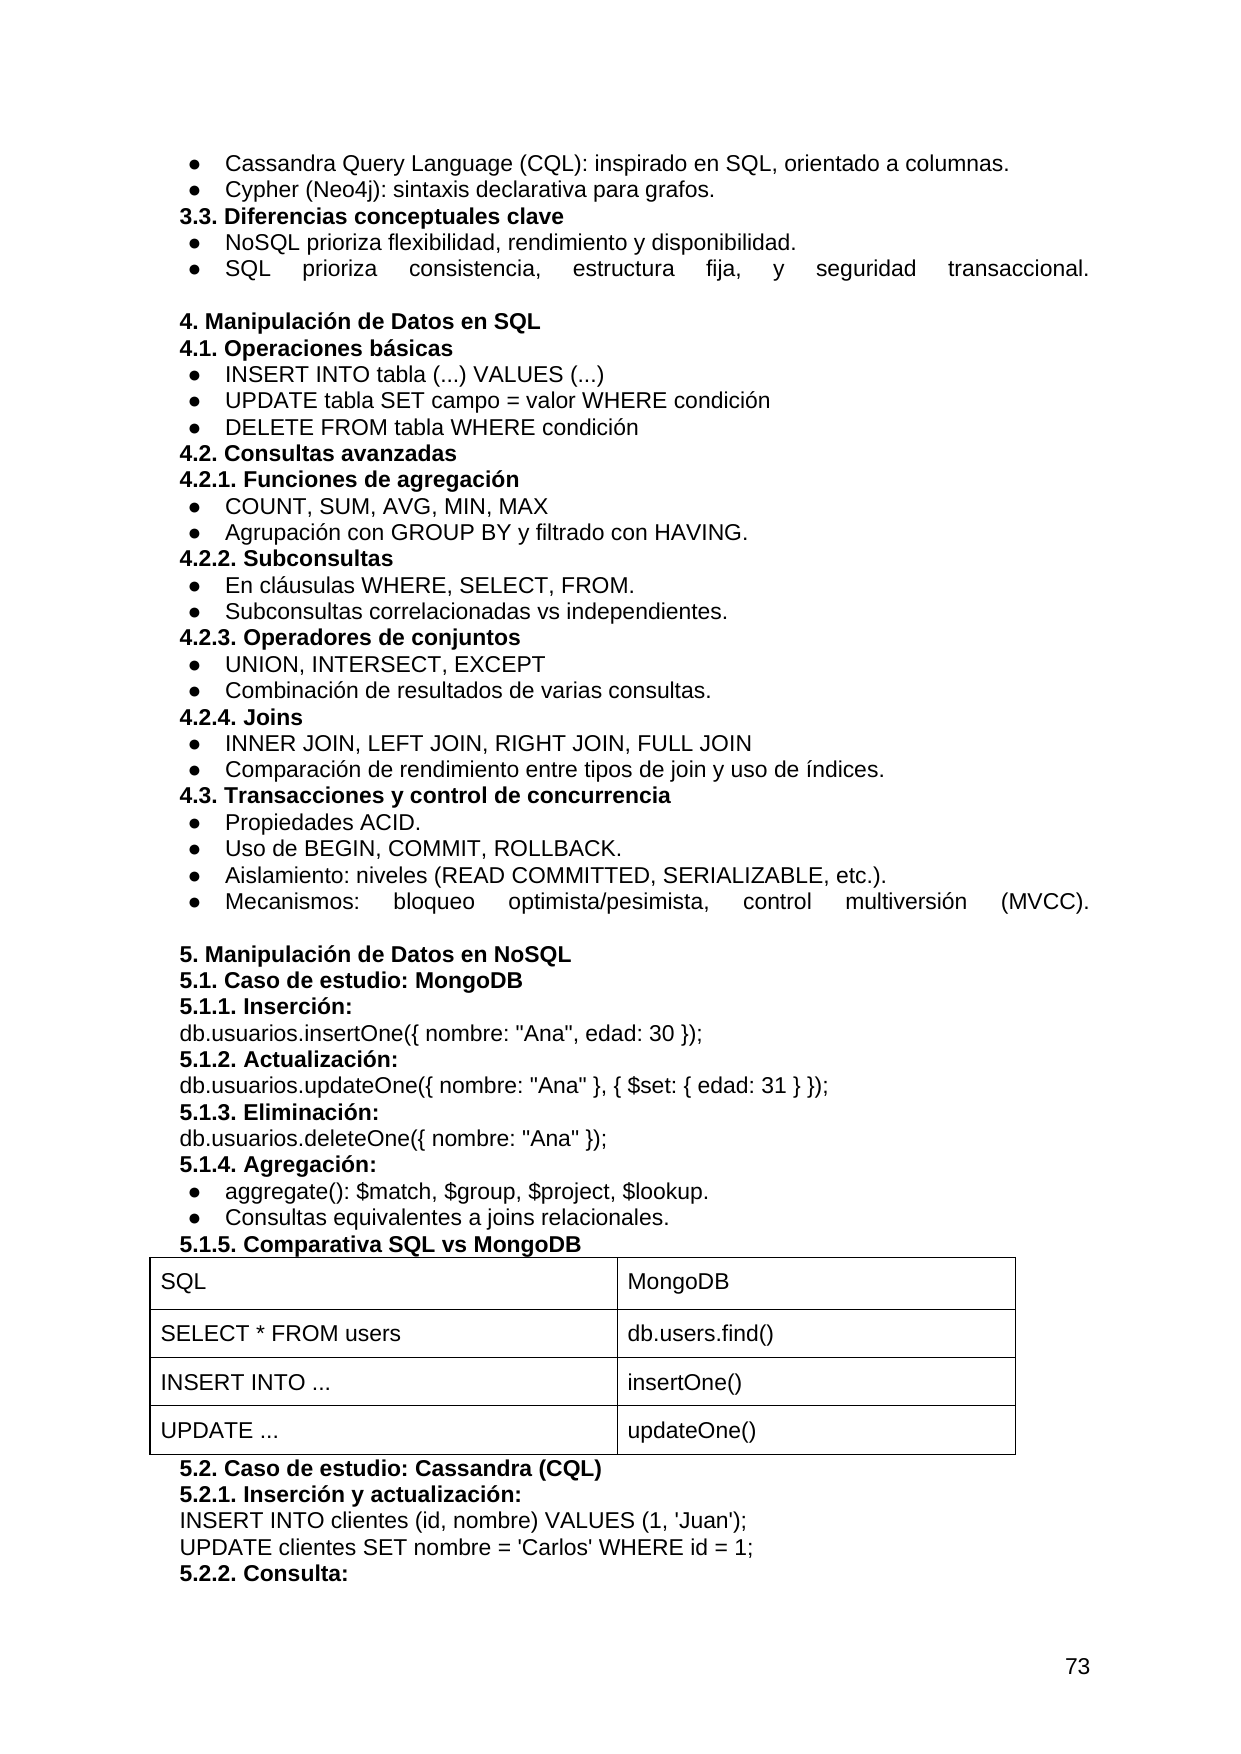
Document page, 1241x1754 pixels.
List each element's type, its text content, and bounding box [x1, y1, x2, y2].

table_cell SELECT * FROM users [151, 1310, 617, 1357]
table_header MongoDB [618, 1258, 1015, 1309]
list INSERT INTO tabla (...) VALUES (...) [187, 361, 1090, 387]
list INNER JOIN, LEFT JOIN, RIGHT JOIN, FULL JOIN [187, 730, 1090, 756]
text 5.1.3. Eliminación: [179, 1099, 1090, 1125]
table_header SQL [151, 1258, 617, 1309]
list UNION, INTERSECT, EXCEPT [187, 651, 1090, 677]
text 5.1.2. Actualización: [179, 1046, 1090, 1072]
list aggregate(): $match, $group, $project, $lookup. [187, 1178, 1090, 1204]
text 5.2. Caso de estudio: Cassandra (CQL) [179, 1455, 1090, 1481]
text 5. Manipulación de Datos en NoSQL [179, 941, 1090, 967]
list Combinación de resultados de varias consultas. [187, 677, 1090, 703]
list DELETE FROM tabla WHERE condición [187, 413, 1090, 440]
list Cypher (Neo4j): sintaxis declarativa para grafos. [187, 176, 1090, 203]
text UPDATE clientes SET nombre = 'Carlos' WHERE id = 1; [179, 1534, 1090, 1560]
list Consultas equivalentes a joins relacionales. [187, 1204, 1090, 1231]
list Agrupación con GROUP BY y filtrado con HAVING. [187, 519, 1090, 545]
list Comparación de rendimiento entre tipos de join y uso de índices. [187, 756, 1090, 782]
text INSERT INTO clientes (id, nombre) VALUES (1, 'Juan'); [179, 1507, 1090, 1534]
table_cell INSERT INTO ... [151, 1358, 617, 1405]
text 5.1.4. Agregación: [179, 1151, 1090, 1178]
list Aislamiento: niveles (READ COMMITTED, SERIALIZABLE, etc.). [187, 862, 1090, 888]
list Cassandra Query Language (CQL): inspirado en SQL, orientado a columnas. [187, 150, 1090, 176]
list Propiedades ACID. [187, 809, 1090, 835]
text 3.3. Diferencias conceptuales clave [179, 203, 1090, 229]
text 4.3. Transacciones y control de concurrencia [179, 782, 1090, 809]
list SQL prioriza consistencia, estructura fija, y seguridad transaccional. [187, 255, 1090, 308]
text 5.2.1. Inserción y actualización: [179, 1481, 1090, 1507]
list NoSQL prioriza flexibilidad, rendimiento y disponibilidad. [187, 229, 1090, 255]
text 4.2.4. Joins [179, 703, 1090, 730]
text 4.1. Operaciones básicas [179, 334, 1090, 361]
text 5.1.5. Comparativa SQL vs MongoDB [179, 1231, 1090, 1257]
text 5.1. Caso de estudio: MongoDB [179, 967, 1090, 993]
list En cláusulas WHERE, SELECT, FROM. [187, 572, 1090, 598]
text 4.2.1. Funciones de agregación [179, 466, 1090, 493]
table_cell UPDATE ... [151, 1406, 617, 1454]
table_cell updateOne() [618, 1406, 1015, 1454]
list Uso de BEGIN, COMMIT, ROLLBACK. [187, 835, 1090, 862]
list UPDATE tabla SET campo = valor WHERE condición [187, 387, 1090, 413]
text 4.2.2. Subconsultas [179, 545, 1090, 572]
text 5.1.1. Inserción: [179, 993, 1090, 1020]
text db.usuarios.updateOne({ nombre: "Ana" }, { $set: { edad: 31 } }); [179, 1072, 1090, 1099]
list COUNT, SUM, AVG, MIN, MAX [187, 493, 1090, 519]
table_cell db.users.find() [618, 1310, 1015, 1357]
text 5.2.2. Consulta: [179, 1560, 1090, 1586]
text 4. Manipulación de Datos en SQL [179, 308, 1090, 334]
text db.usuarios.deleteOne({ nombre: "Ana" }); [179, 1125, 1090, 1151]
table_cell insertOne() [618, 1358, 1015, 1405]
list Subconsultas correlacionadas vs independientes. [187, 598, 1090, 624]
text 4.2.3. Operadores de conjuntos [179, 624, 1090, 651]
list Mecanismos: bloqueo optimista/pesimista, control multiversión (MVCC). [187, 888, 1090, 941]
text 4.2. Consultas avanzadas [179, 440, 1090, 466]
text db.usuarios.insertOne({ nombre: "Ana", edad: 30 }); [179, 1020, 1090, 1046]
